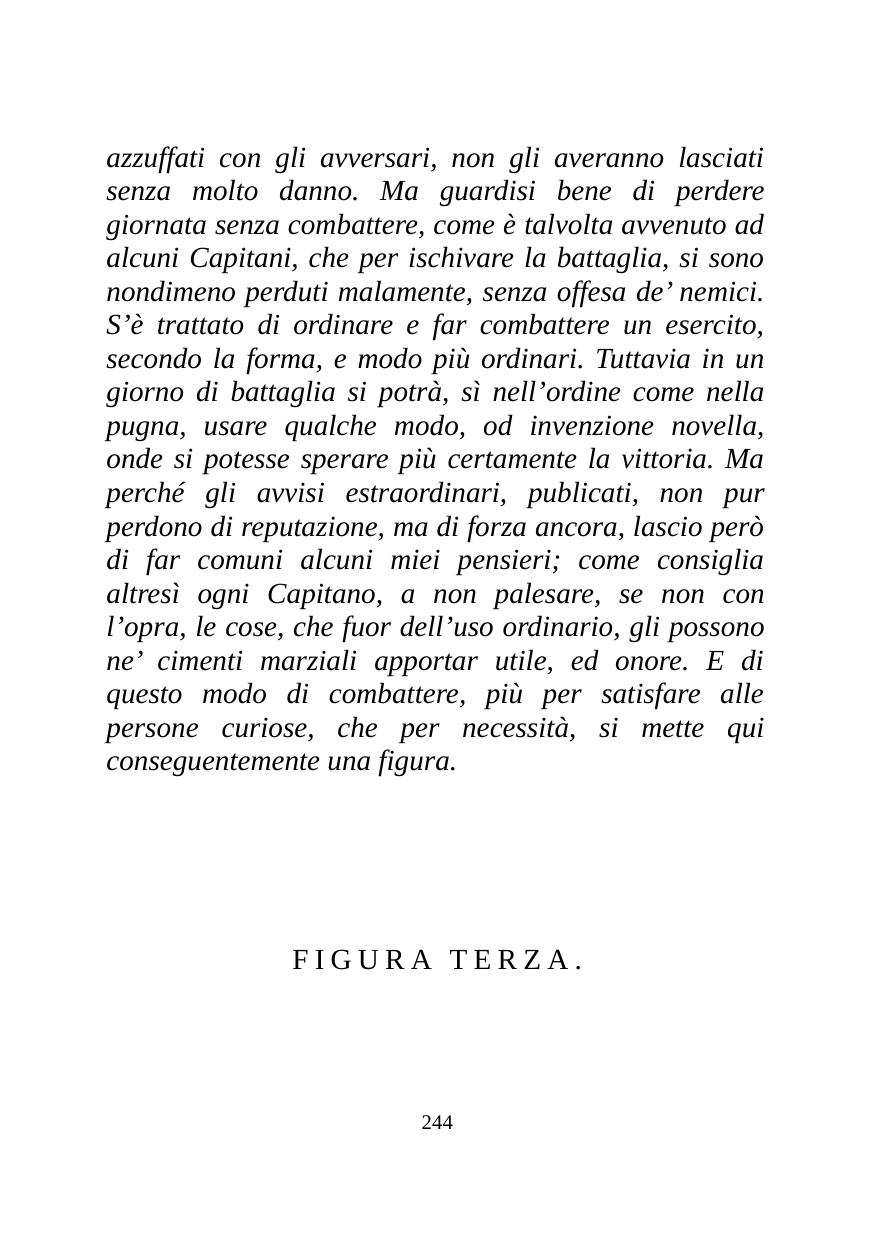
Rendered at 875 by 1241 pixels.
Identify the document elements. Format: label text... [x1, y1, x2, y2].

text FIGURA TERZA. [106, 942, 768, 976]
text azzuffati con gli avversari, non gli averanno lasciati senza molto danno. Ma guardisi bene di perdere giornata senza combattere, come è talvolta avvenuto ad alcuni Capitani, che per ischivare la battaglia, si sono nondimeno perduti malamente, senza offesa de’ nemici. S’è trattato di ordinare e far combattere un esercito, secondo la forma, e modo più ordinari. Tuttavia in un giorno di battaglia si potrà, sì nell’ordine come nella pugna, usare qualche modo, od invenzione novella, onde si potesse sperare più certamente la vittoria. Ma perché gli avvisi estraordinari, publicati, non pur perdono di reputazione, ma di forza ancora, lascio però di far comuni alcuni miei pensieri; come consiglia altresì ogni Capitano, a non palesare, se non con l’opra, le cose, che fuor dell’uso ordinario, gli possono ne’ cimenti marziali apportar utile, ed onore. E di questo modo di combattere, più per satisfare alle persone curiose, che per necessità, si mette qui conseguentemente una figura. [106, 140, 768, 777]
